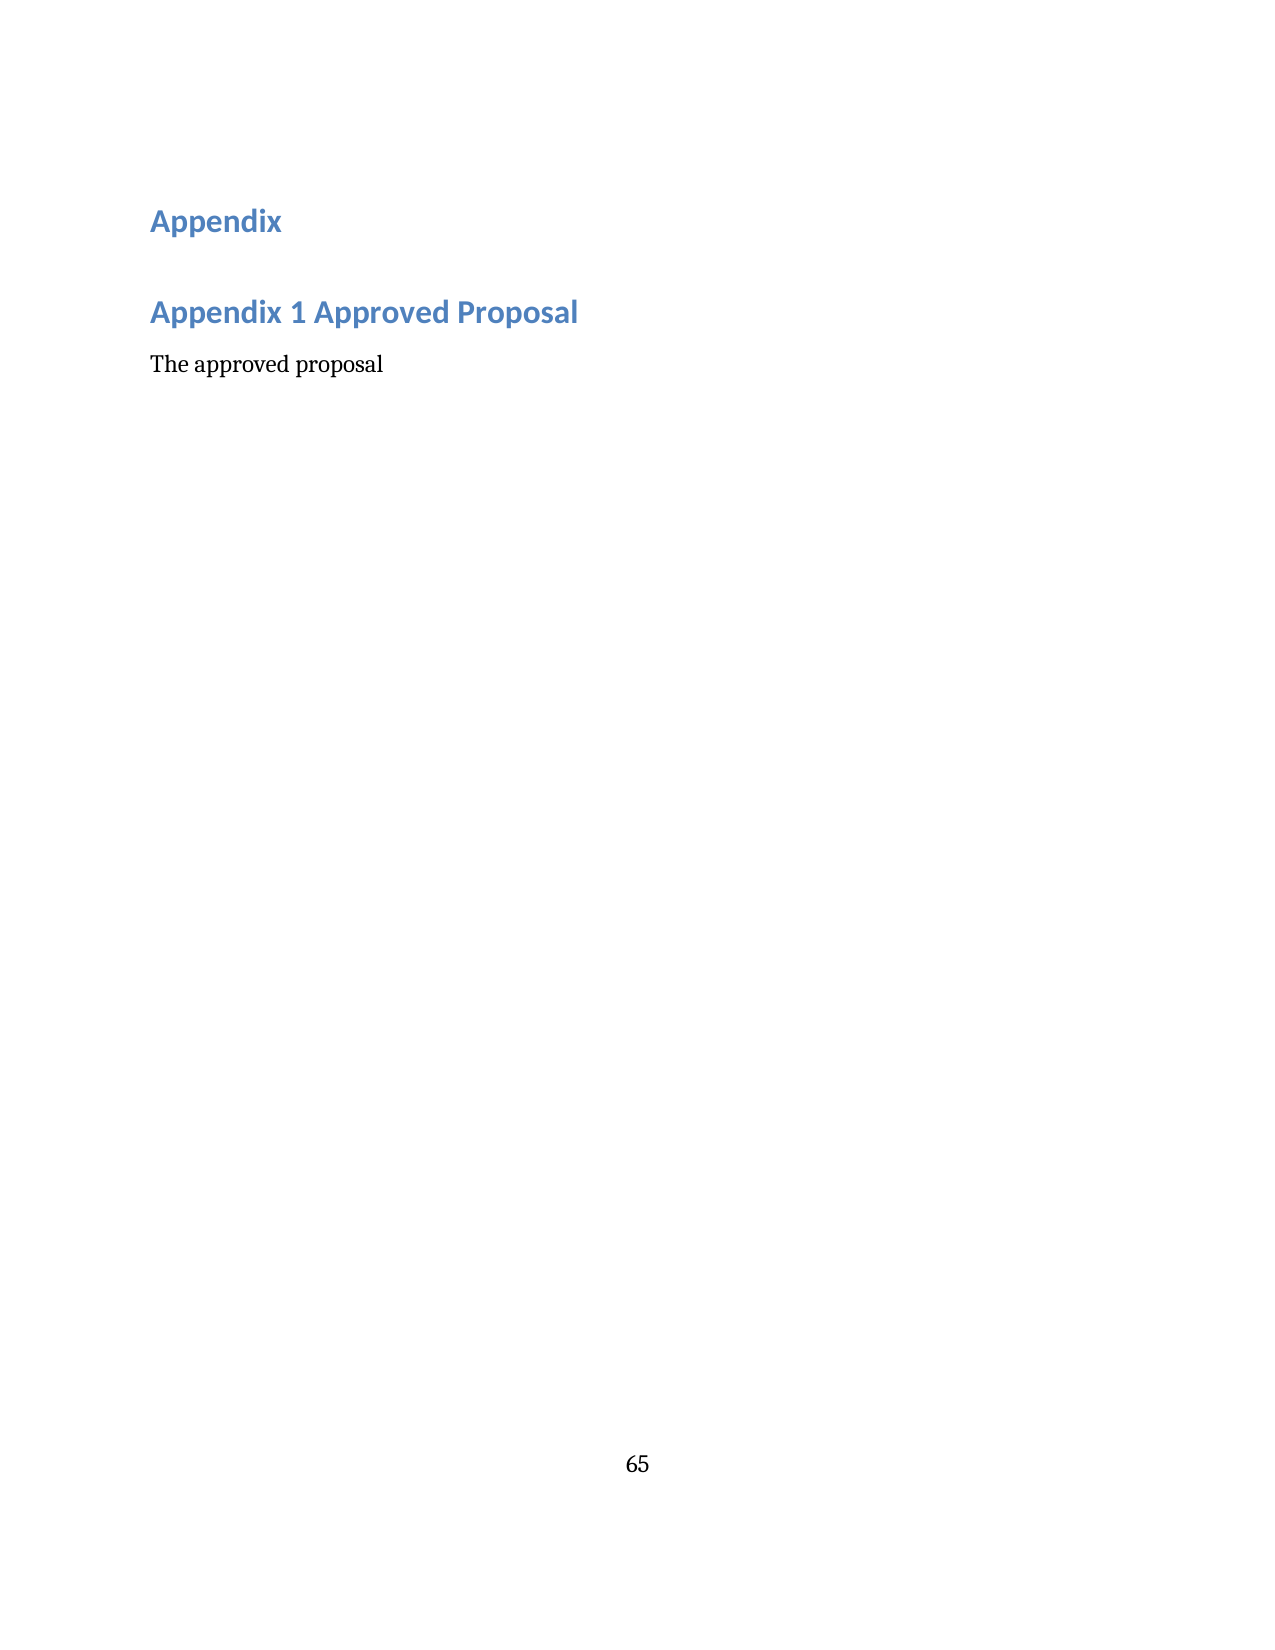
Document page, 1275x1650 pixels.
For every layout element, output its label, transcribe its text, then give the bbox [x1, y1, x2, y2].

text The approved proposal [150, 350, 1125, 379]
subtitle Appendix [150, 200, 1125, 241]
subtitle Appendix 1 Approved Proposal [150, 291, 1125, 331]
